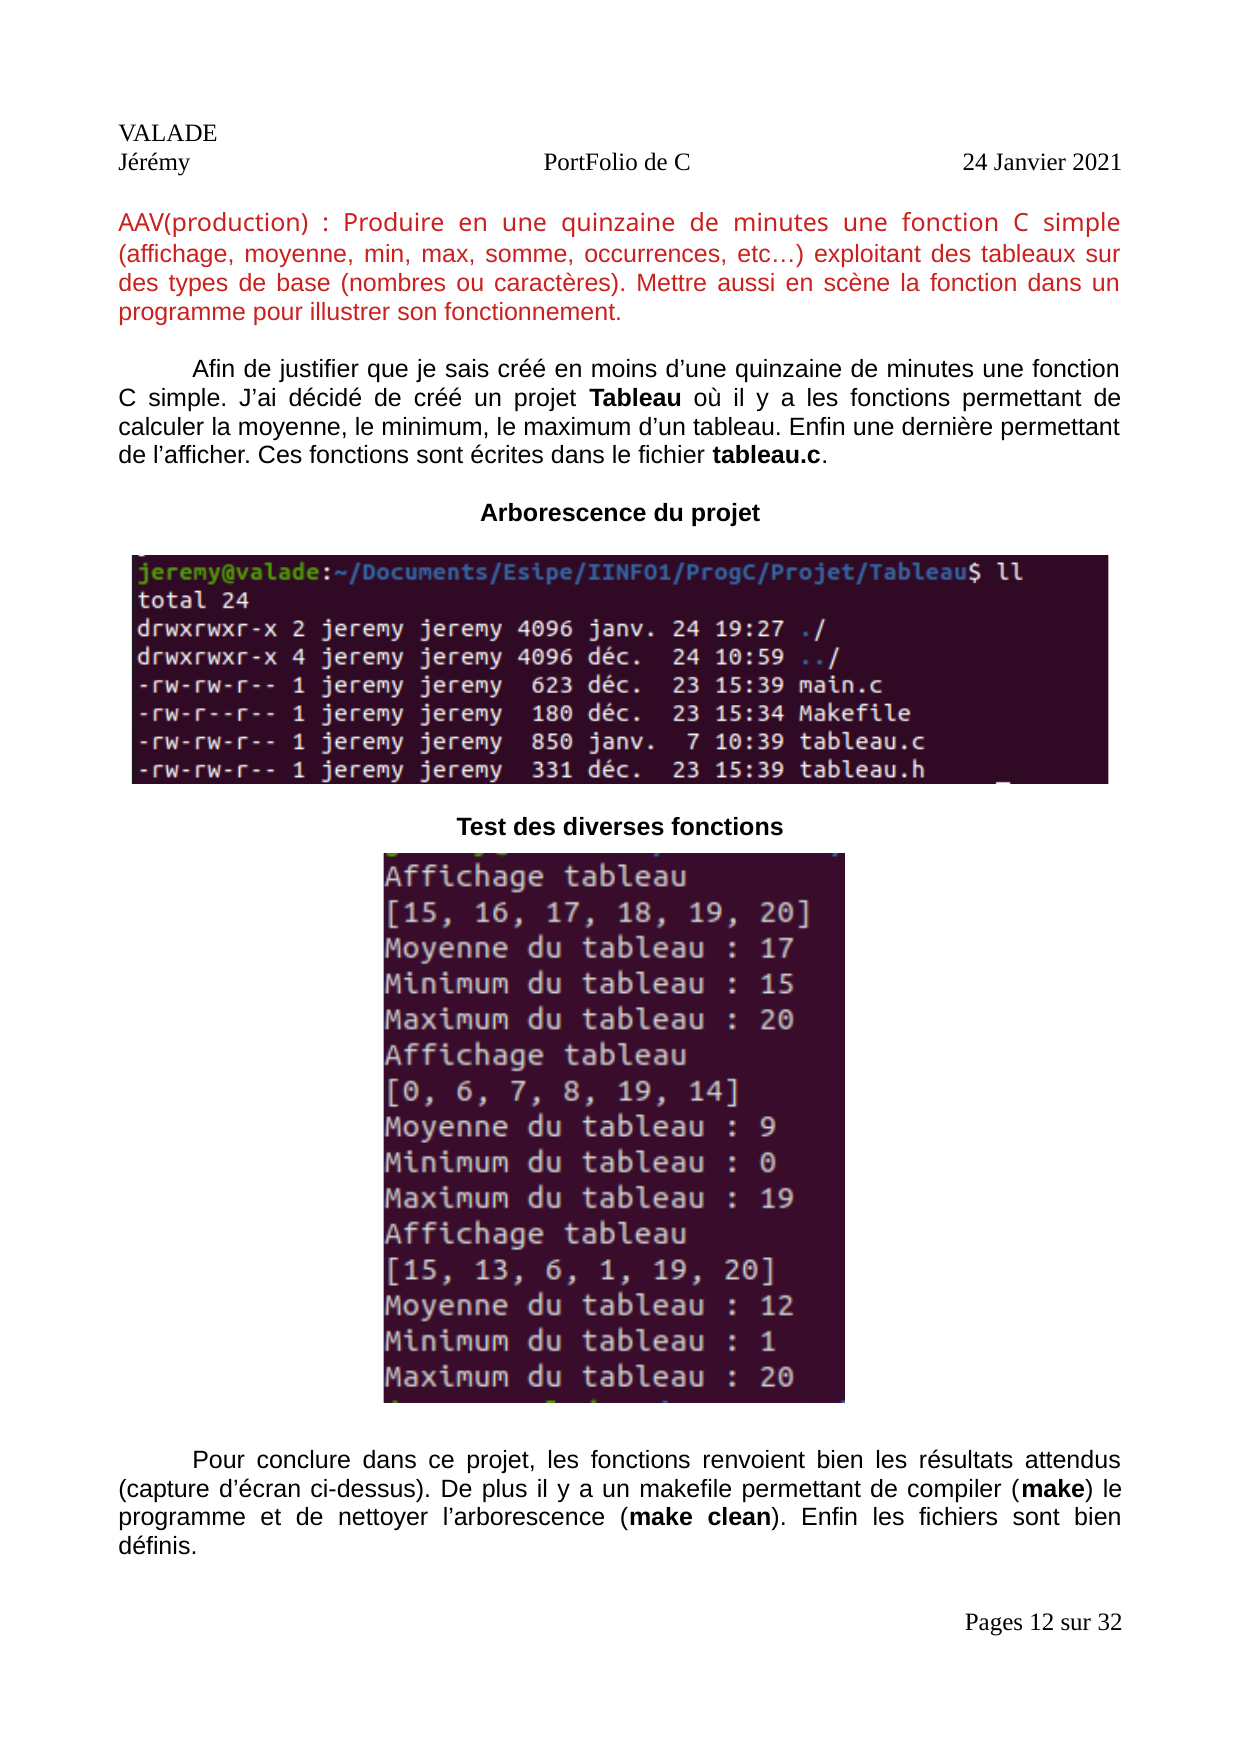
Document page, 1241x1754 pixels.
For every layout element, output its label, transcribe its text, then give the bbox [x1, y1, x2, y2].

text Afin de justifier que je sais créé en moins d’une quinzaine de minutes une fonction C simple. J’ai décidé de créé un projet Tableau où il y a les fonctions permettant de calculer la moyenne, le minimum, le maximum d’un tableau. Enfin une dernière permettant de l’afficher. Ces fonctions sont écrites dans le fichier tableau.c. [118, 354, 1122, 469]
picture [383, 853, 845, 1403]
text Test des diverses fonctions [118, 812, 1122, 841]
text AAV(production) : Produire en une quinzaine de minutes une fonction C simple (affichage, moyenne, min, max, somme, occurrences, etc…) exploitant des tableaux sur des types de base (nombres ou caractères). Mettre aussi en scène la fonction dans un programme pour illustrer son fonctionnement. [118, 205, 1122, 325]
text Pour conclure dans ce projet, les fonctions renvoient bien les résultats attendus (capture d’écran ci-dessus). De plus il y a un makefile permettant de compiler (make) le programme et de nettoyer l’arborescence (make clean). Enfin les fichiers sont bien définis. [118, 1445, 1122, 1560]
text Arborescence du projet [118, 498, 1122, 527]
picture [131, 555, 1109, 784]
